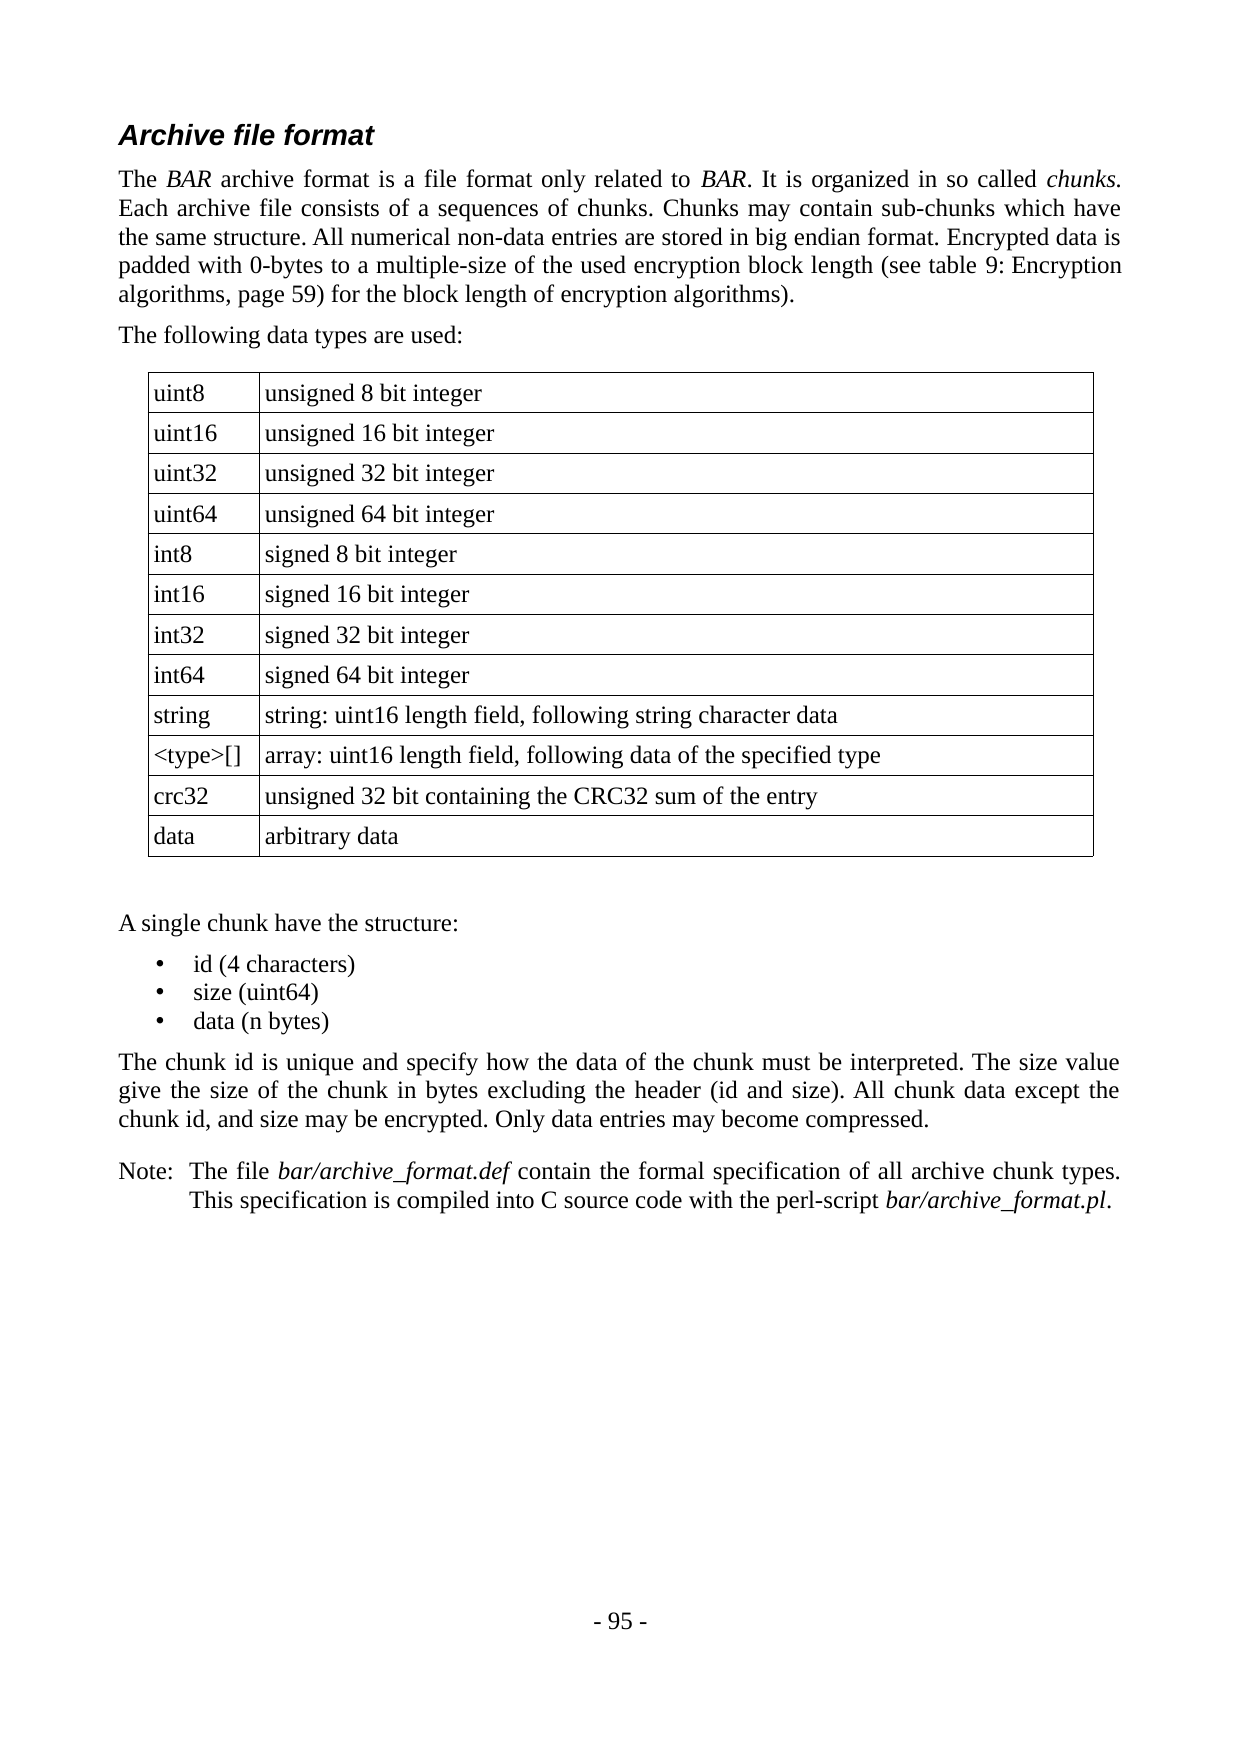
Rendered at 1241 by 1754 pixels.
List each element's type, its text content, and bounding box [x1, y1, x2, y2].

list data (n bytes) [156, 1006, 1122, 1035]
list id (4 characters) [156, 949, 1122, 977]
table_cell unsigned 32 bit integer [260, 454, 1093, 493]
list size (uint64) [156, 977, 1122, 1006]
table_cell arbitrary data [260, 816, 1093, 856]
table_cell data [149, 816, 259, 856]
table_cell signed 64 bit integer [260, 655, 1093, 694]
text The chunk id is unique and specify how the data of the chunk must be interpreted. The size value give the size of the chunk in bytes excluding the header (id and size). All chunk data except the chunk id, and size may be encrypted. Only data entries may become compressed. [118, 1047, 1122, 1133]
table_cell string: uint16 length field, following string character data [260, 696, 1093, 735]
table_cell int32 [149, 615, 259, 654]
table_cell string [149, 696, 259, 735]
table_cell array: uint16 length field, following data of the specified type [260, 736, 1093, 775]
table_header unsigned 8 bit integer [260, 373, 1093, 412]
table_cell int16 [149, 575, 259, 614]
table_header uint8 [149, 373, 259, 412]
table_cell signed 16 bit integer [260, 575, 1093, 614]
text Note: The file bar/archive_format.def contain the formal specification of all archive chunk types. This specification is compiled into C source code with the perl-script bar/archive_format.pl. [118, 1156, 1122, 1214]
table_cell unsigned 32 bit containing the CRC32 sum of the entry [260, 776, 1093, 815]
table_cell unsigned 64 bit integer [260, 494, 1093, 533]
subtitle Archive file format [118, 118, 1122, 152]
text The following data types are used: [118, 320, 1122, 348]
text The BAR archive format is a file format only related to BAR. It is organized in so called chunks. Each archive file consists of a sequences of chunks. Chunks may contain sub-chunks which have the same structure. All numerical non-data entries are stored in big endian format. Encrypted data is padded with 0-bytes to a multiple-size of the used encryption block length (see table 9: Encryption algorithms, page 59) for the block length of encryption algorithms). [118, 164, 1122, 308]
table_cell <type>[] [149, 736, 259, 775]
table_cell signed 8 bit integer [260, 534, 1093, 573]
table_cell int64 [149, 655, 259, 694]
table_cell uint64 [149, 494, 259, 533]
table_cell uint16 [149, 413, 259, 453]
table_cell int8 [149, 534, 259, 573]
table_cell signed 32 bit integer [260, 615, 1093, 654]
table_cell crc32 [149, 776, 259, 815]
table_cell unsigned 16 bit integer [260, 413, 1093, 453]
text A single chunk have the structure: [118, 908, 1122, 937]
table_cell uint32 [149, 454, 259, 493]
